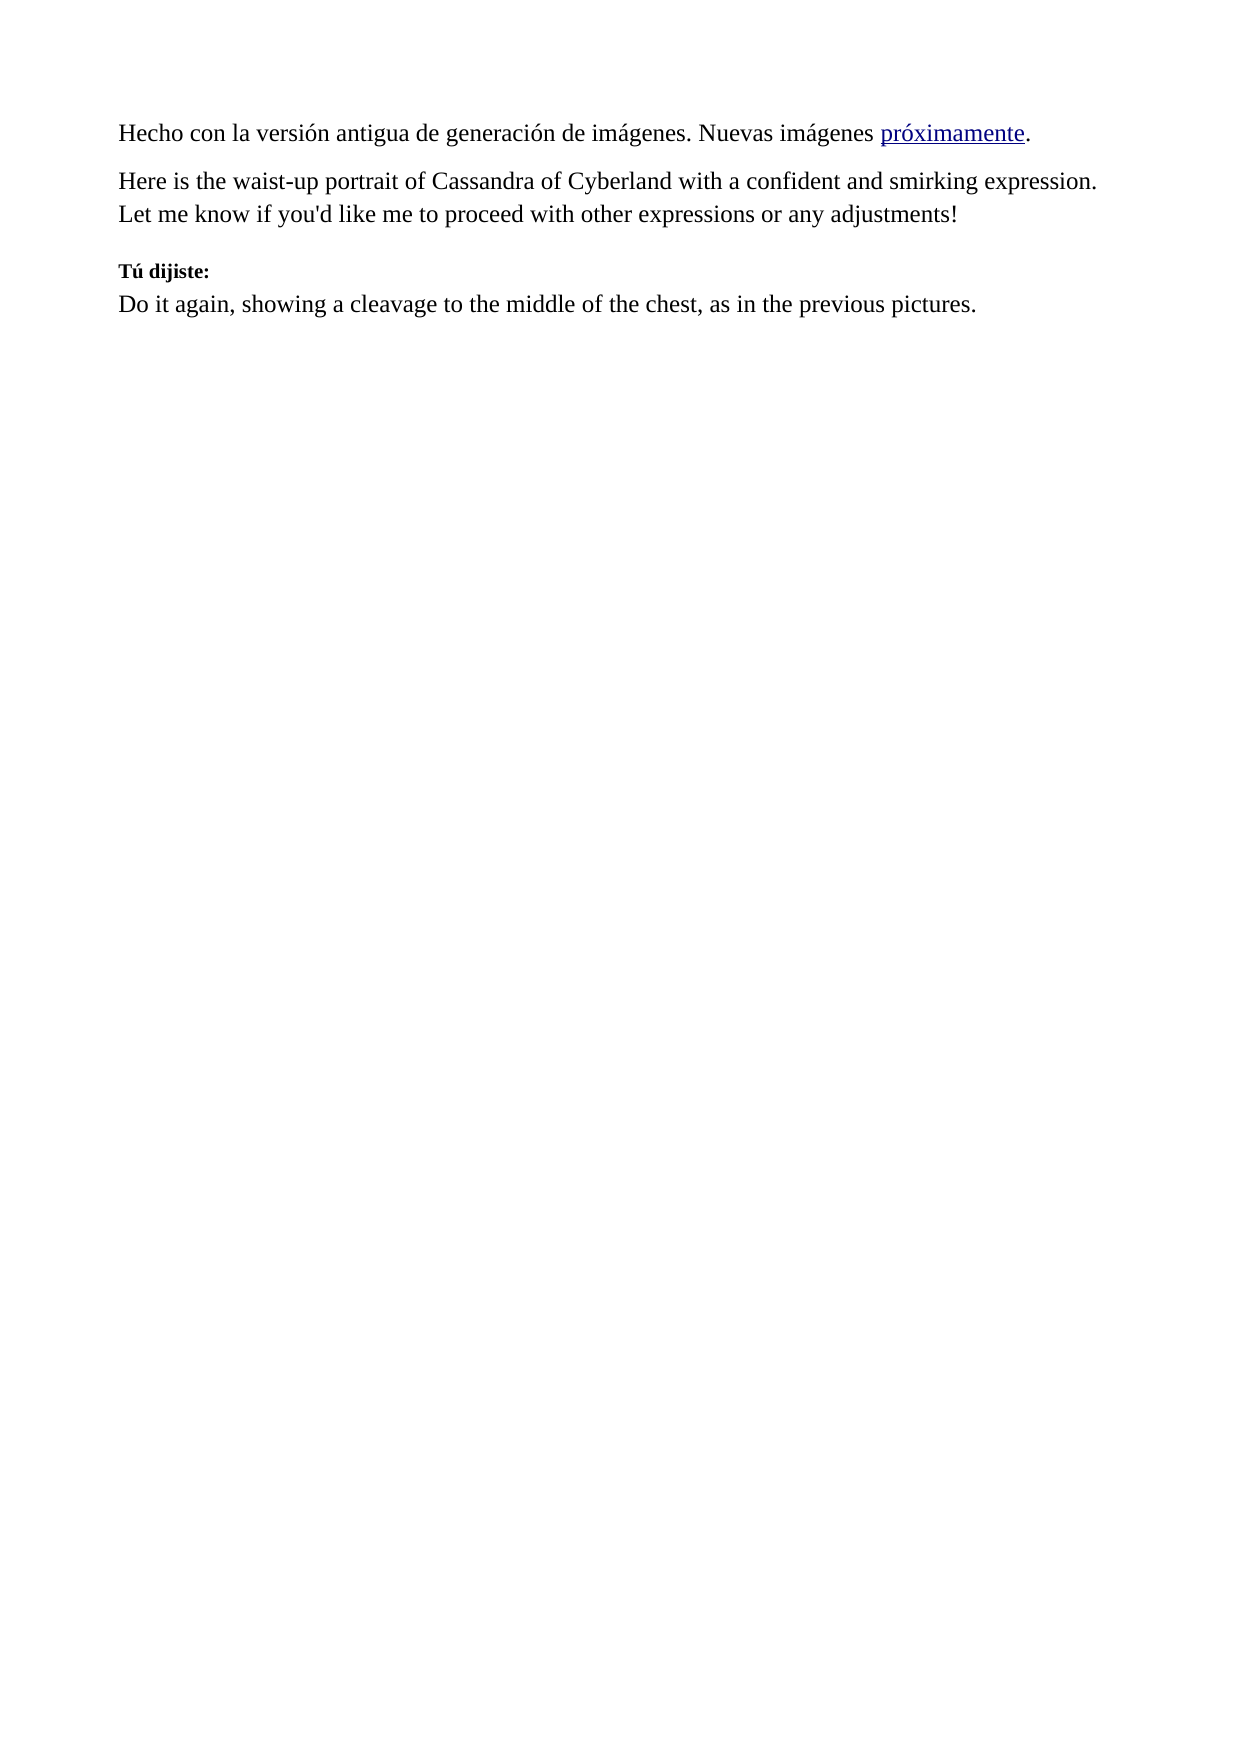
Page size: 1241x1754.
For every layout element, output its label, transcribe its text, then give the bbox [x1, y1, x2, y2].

text Do it again, showing a cleavage to the middle of the chest, as in the previous pictures. [118, 289, 1122, 318]
text Here is the waist-up portrait of Cassandra of Cyberland with a confident and smirking expression. Let me know if you'd like me to proceed with other expressions or any adjustments! [118, 166, 1122, 227]
subtitle Tú dijiste: [118, 259, 1122, 283]
text Hecho con la versión antigua de generación de imágenes. Nuevas imágenes próximamente. [118, 118, 1122, 147]
